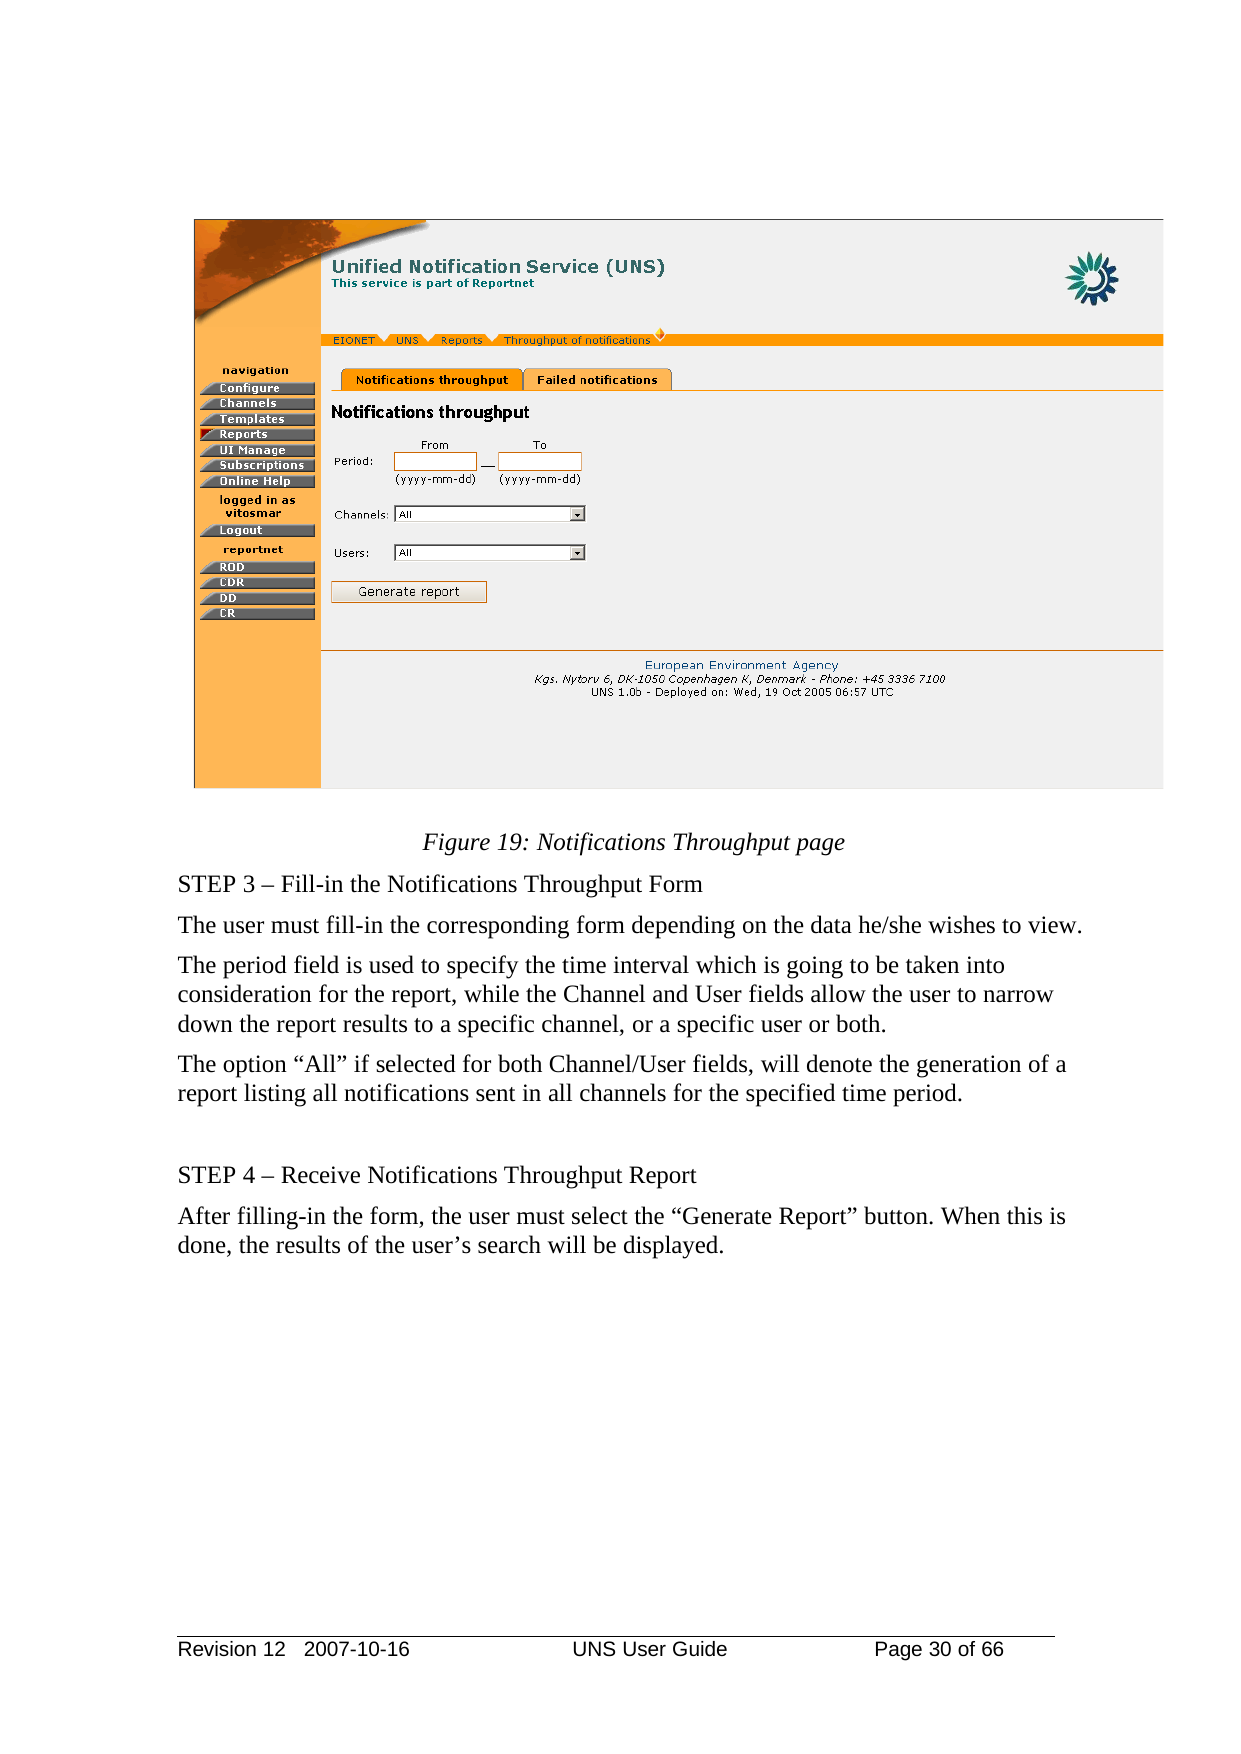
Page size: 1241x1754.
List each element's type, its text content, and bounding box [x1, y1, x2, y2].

picture [193, 219, 1164, 789]
text STEP 4 – Receive Notifications Throughput Report [177, 1160, 1092, 1189]
text The user must fill-in the corresponding form depending on the data he/she wishes to view. [177, 909, 1092, 938]
text Figure 19: Notifications Throughput page [177, 827, 1092, 856]
text STEP 3 – Fill-in the Notifications Throughput Form [177, 869, 1092, 898]
text After filling-in the form, the user must select the “Generate Report” button. When this is done, the results of the user’s search will be displayed. [177, 1201, 1092, 1259]
text The option “All” if selected for both Channel/User fields, will denote the generation of a report listing all notifications sent in all channels for the specified time period. [177, 1049, 1092, 1107]
text The period field is used to specify the time interval which is going to be taken into consideration for the report, while the Channel and User fields allow the user to narrow down the report results to a specific channel, or a specific user or both. [177, 950, 1092, 1037]
